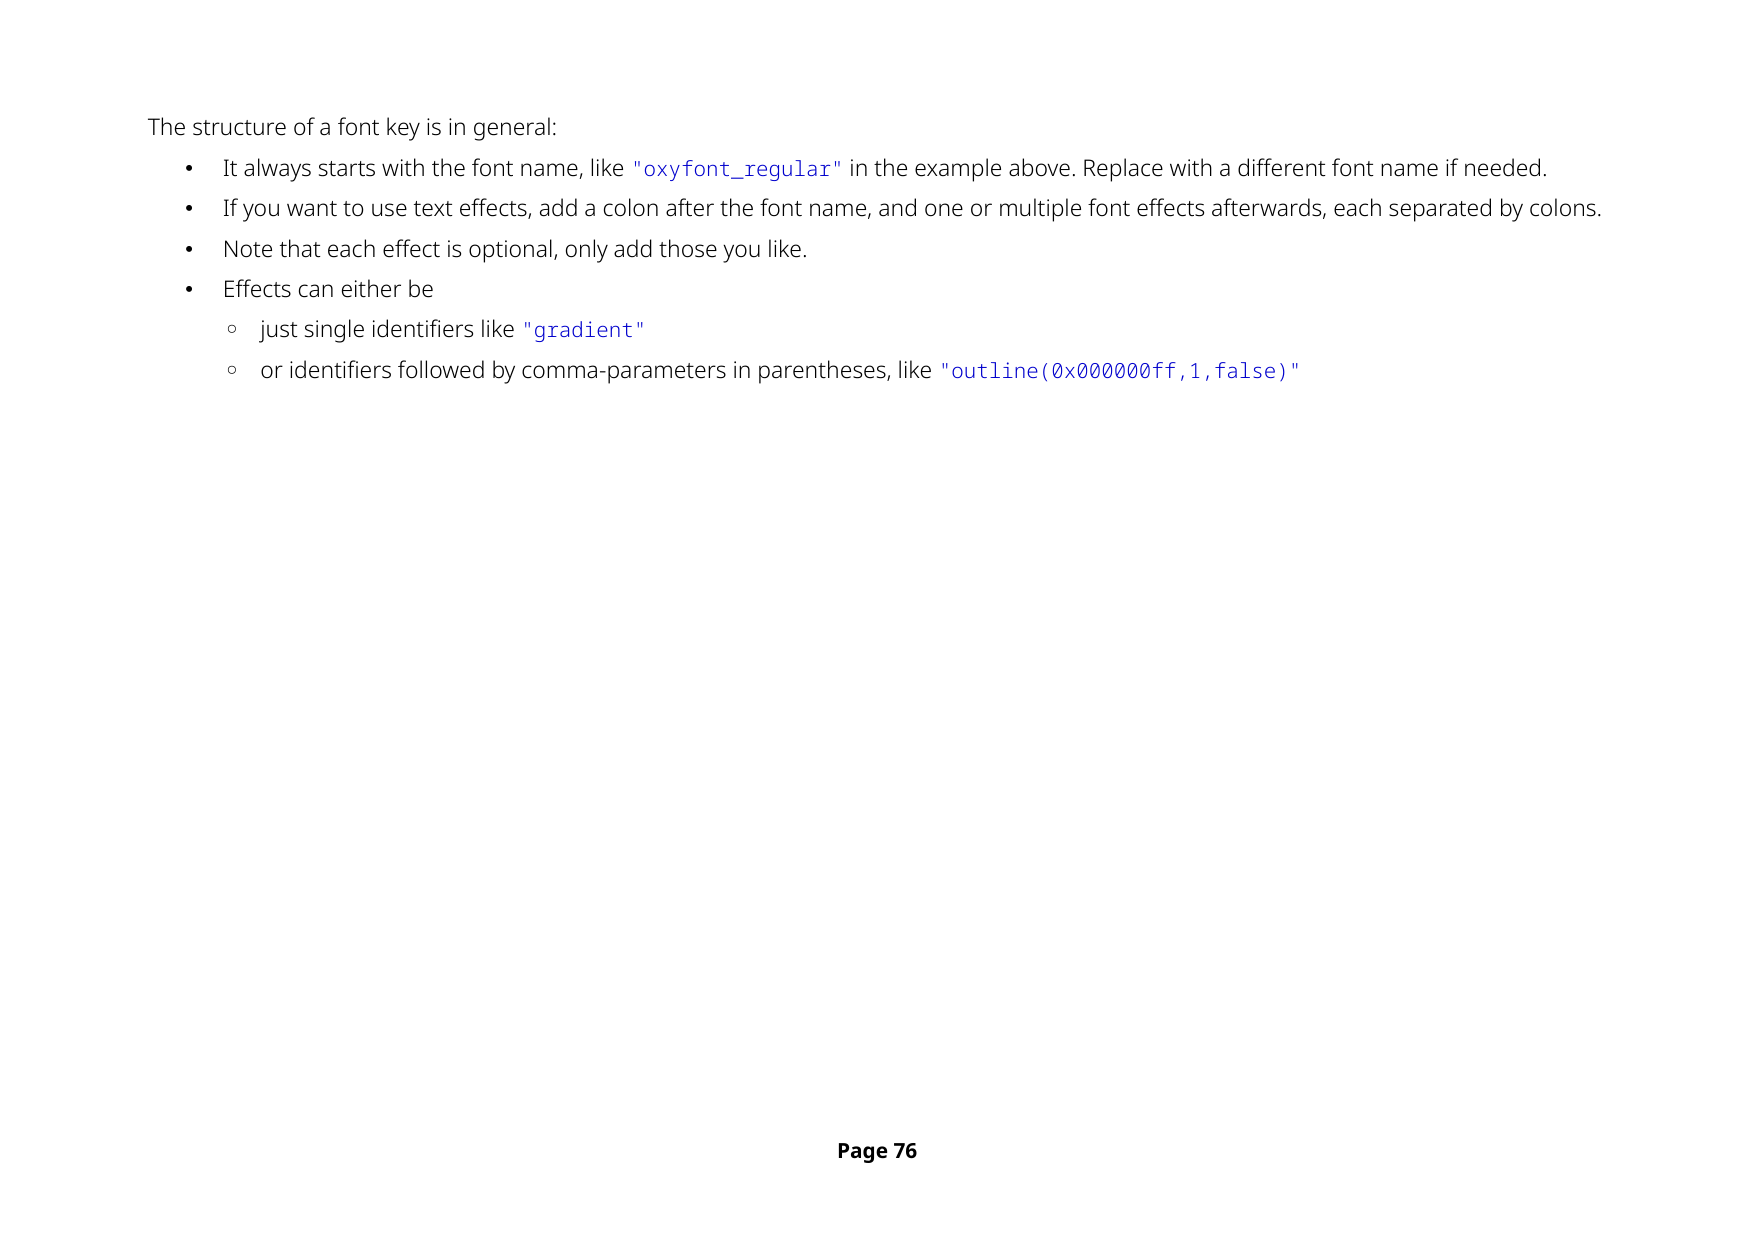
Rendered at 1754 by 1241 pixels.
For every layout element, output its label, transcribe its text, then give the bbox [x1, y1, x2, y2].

list Note that each effect is optional, only add those you like. [185, 232, 1606, 264]
list or identifiers followed by comma-parameters in parentheses, like "outline(0x000000ff,1,false)" [223, 354, 1606, 385]
list It always starts with the font name, like "oxyfont_regular" in the example above. Replace with a different font name if needed. [185, 152, 1606, 183]
list Effects can either be [185, 273, 1606, 304]
list If you want to use text effects, add a colon after the font name, and one or multiple font effects afterwards, each separated by colons. [185, 192, 1606, 223]
text The structure of a font key is in general: [148, 111, 1606, 142]
list just single identifiers like "gradient" [223, 313, 1606, 344]
